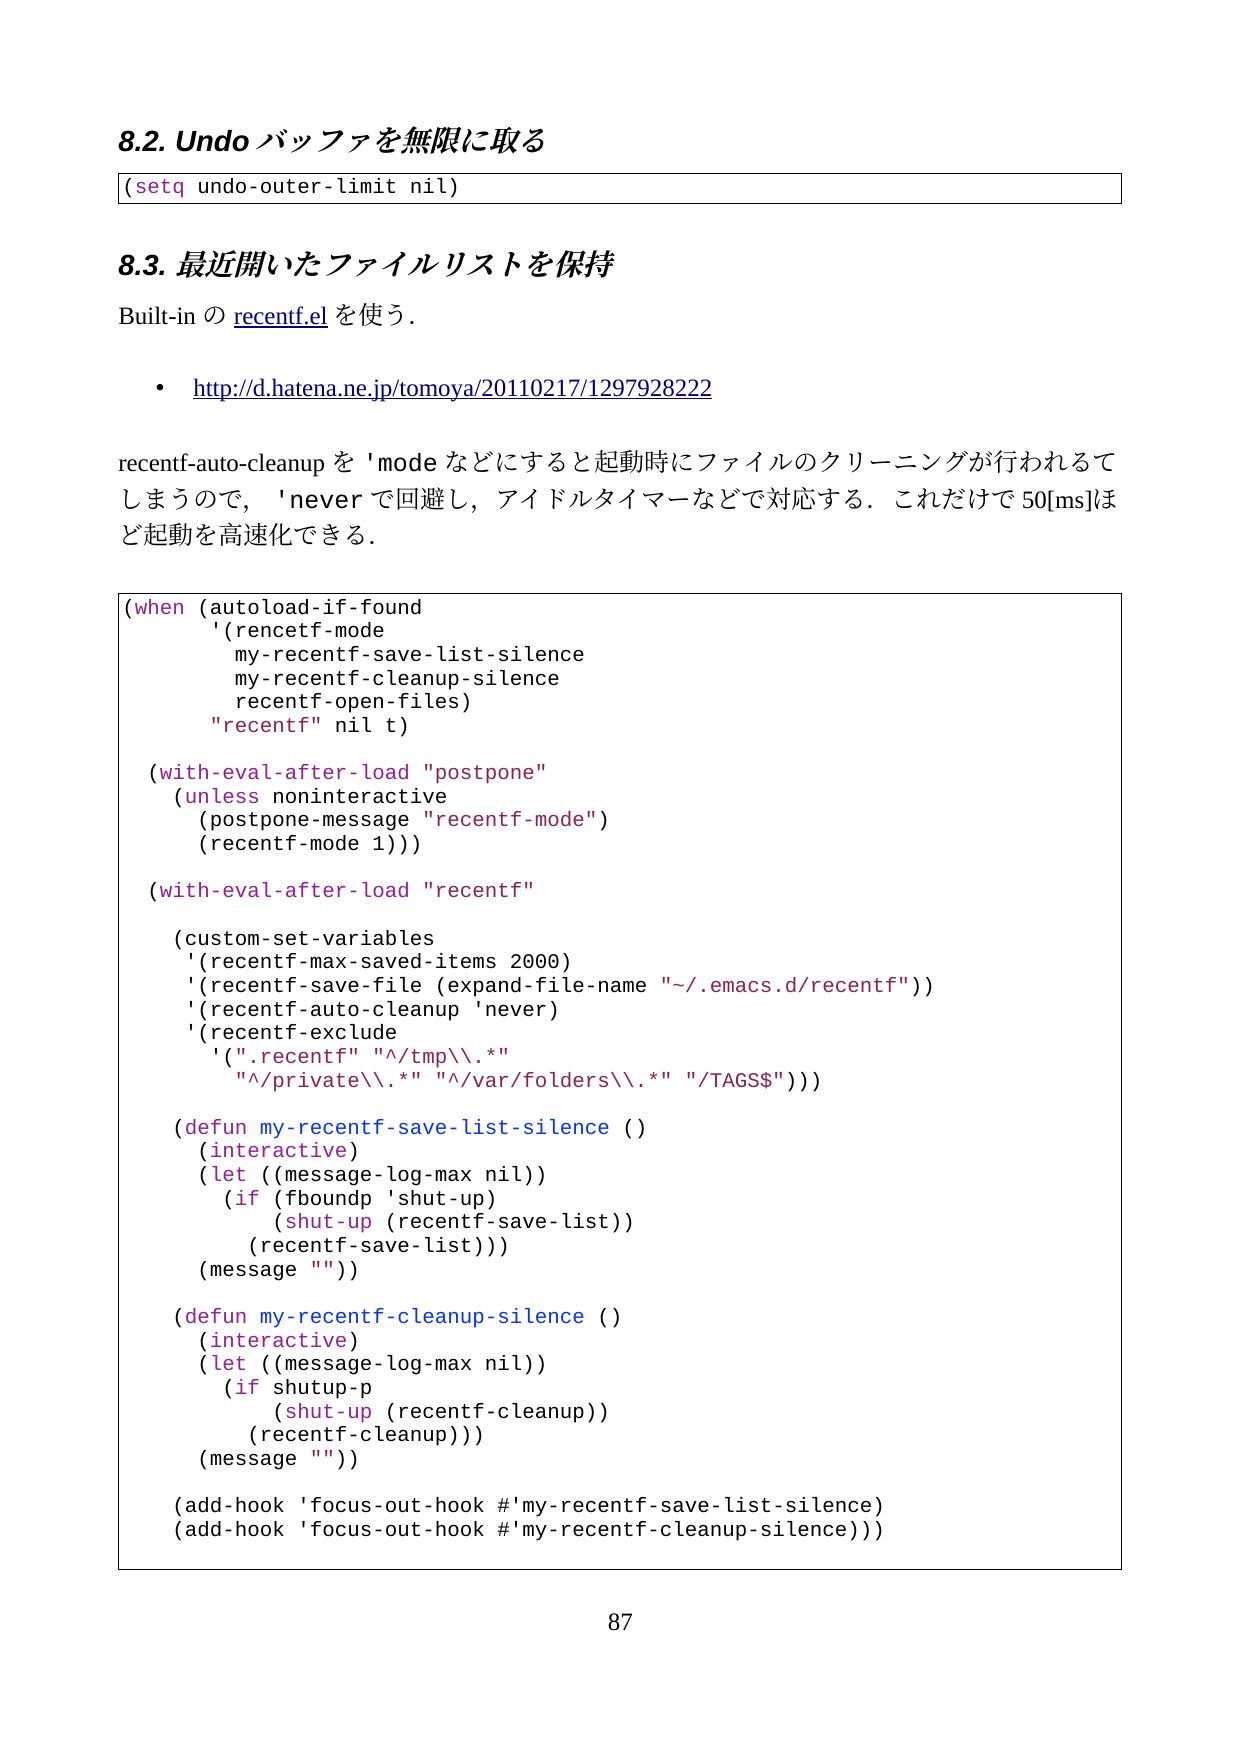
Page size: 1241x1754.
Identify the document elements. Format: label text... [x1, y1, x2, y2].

text (when (autoload-if-found [119, 594, 1121, 616]
text (let ((message-log-max nil)) [119, 1349, 1121, 1373]
text '(recentf-save-file (expand-file-name "~/.emacs.d/recentf")) [119, 971, 1121, 995]
text (recentf-cleanup))) [119, 1420, 1121, 1444]
text recentf-open-files) [119, 687, 1121, 711]
text (interactive) [119, 1326, 1121, 1349]
text '(recentf-auto-cleanup 'never) [119, 995, 1121, 1018]
text Built-in の recentf.el を使う． [118, 296, 1122, 361]
text (add-hook 'focus-out-hook #'my-recentf-cleanup-silence))) [119, 1515, 1121, 1538]
text (setq undo-outer-limit nil) [119, 174, 1121, 203]
text (interactive) [119, 1137, 1121, 1160]
text (if shutup-p [119, 1373, 1121, 1397]
text (unless noninteractive [119, 782, 1121, 806]
text (message "")) [119, 1444, 1121, 1468]
text my-recentf-cleanup-silence [119, 664, 1121, 687]
text (let ((message-log-max nil)) [119, 1160, 1121, 1184]
text recentf-auto-cleanup を 'mode などにすると起動時にファイルのクリーニングが行われるてしまうので， 'never で回避し，アイドルタイマーなどで対応する．これだけで50[ms]ほど起動を高速化できる． [118, 443, 1122, 580]
subtitle 最近開いたファイルリストを保持 [118, 241, 1122, 283]
text (defun my-recentf-save-list-silence () [119, 1113, 1121, 1137]
subtitle Undoバッファを無限に取る [118, 118, 1122, 160]
text '(recentf-max-saved-items 2000) [119, 947, 1121, 971]
text (postpone-message "recentf-mode") [119, 806, 1121, 829]
text (shut-up (recentf-cleanup)) [119, 1397, 1121, 1420]
text (custom-set-variables [119, 924, 1121, 947]
text '(".recentf" "^/tmp\\.*" [119, 1042, 1121, 1066]
text (with-eval-after-load "postpone" [119, 758, 1121, 782]
text '(recentf-exclude [119, 1018, 1121, 1042]
text '(rencetf-mode [119, 616, 1121, 640]
text "recentf" nil t) [119, 711, 1121, 734]
text my-recentf-save-list-silence [119, 640, 1121, 664]
text (with-eval-after-load "recentf" [119, 876, 1121, 900]
text (message "")) [119, 1255, 1121, 1278]
text (add-hook 'focus-out-hook #'my-recentf-save-list-silence) [119, 1491, 1121, 1515]
list http://d.hatena.ne.jp/tomoya/20110217/1297928222 [156, 373, 1122, 431]
text (recentf-mode 1))) [119, 829, 1121, 853]
text (shut-up (recentf-save-list)) [119, 1207, 1121, 1231]
text "^/private\\.*" "^/var/folders\\.*" "/TAGS$"))) [119, 1066, 1121, 1089]
text (recentf-save-list))) [119, 1231, 1121, 1255]
text (if (fboundp 'shut-up) [119, 1184, 1121, 1207]
text (defun my-recentf-cleanup-silence () [119, 1302, 1121, 1326]
